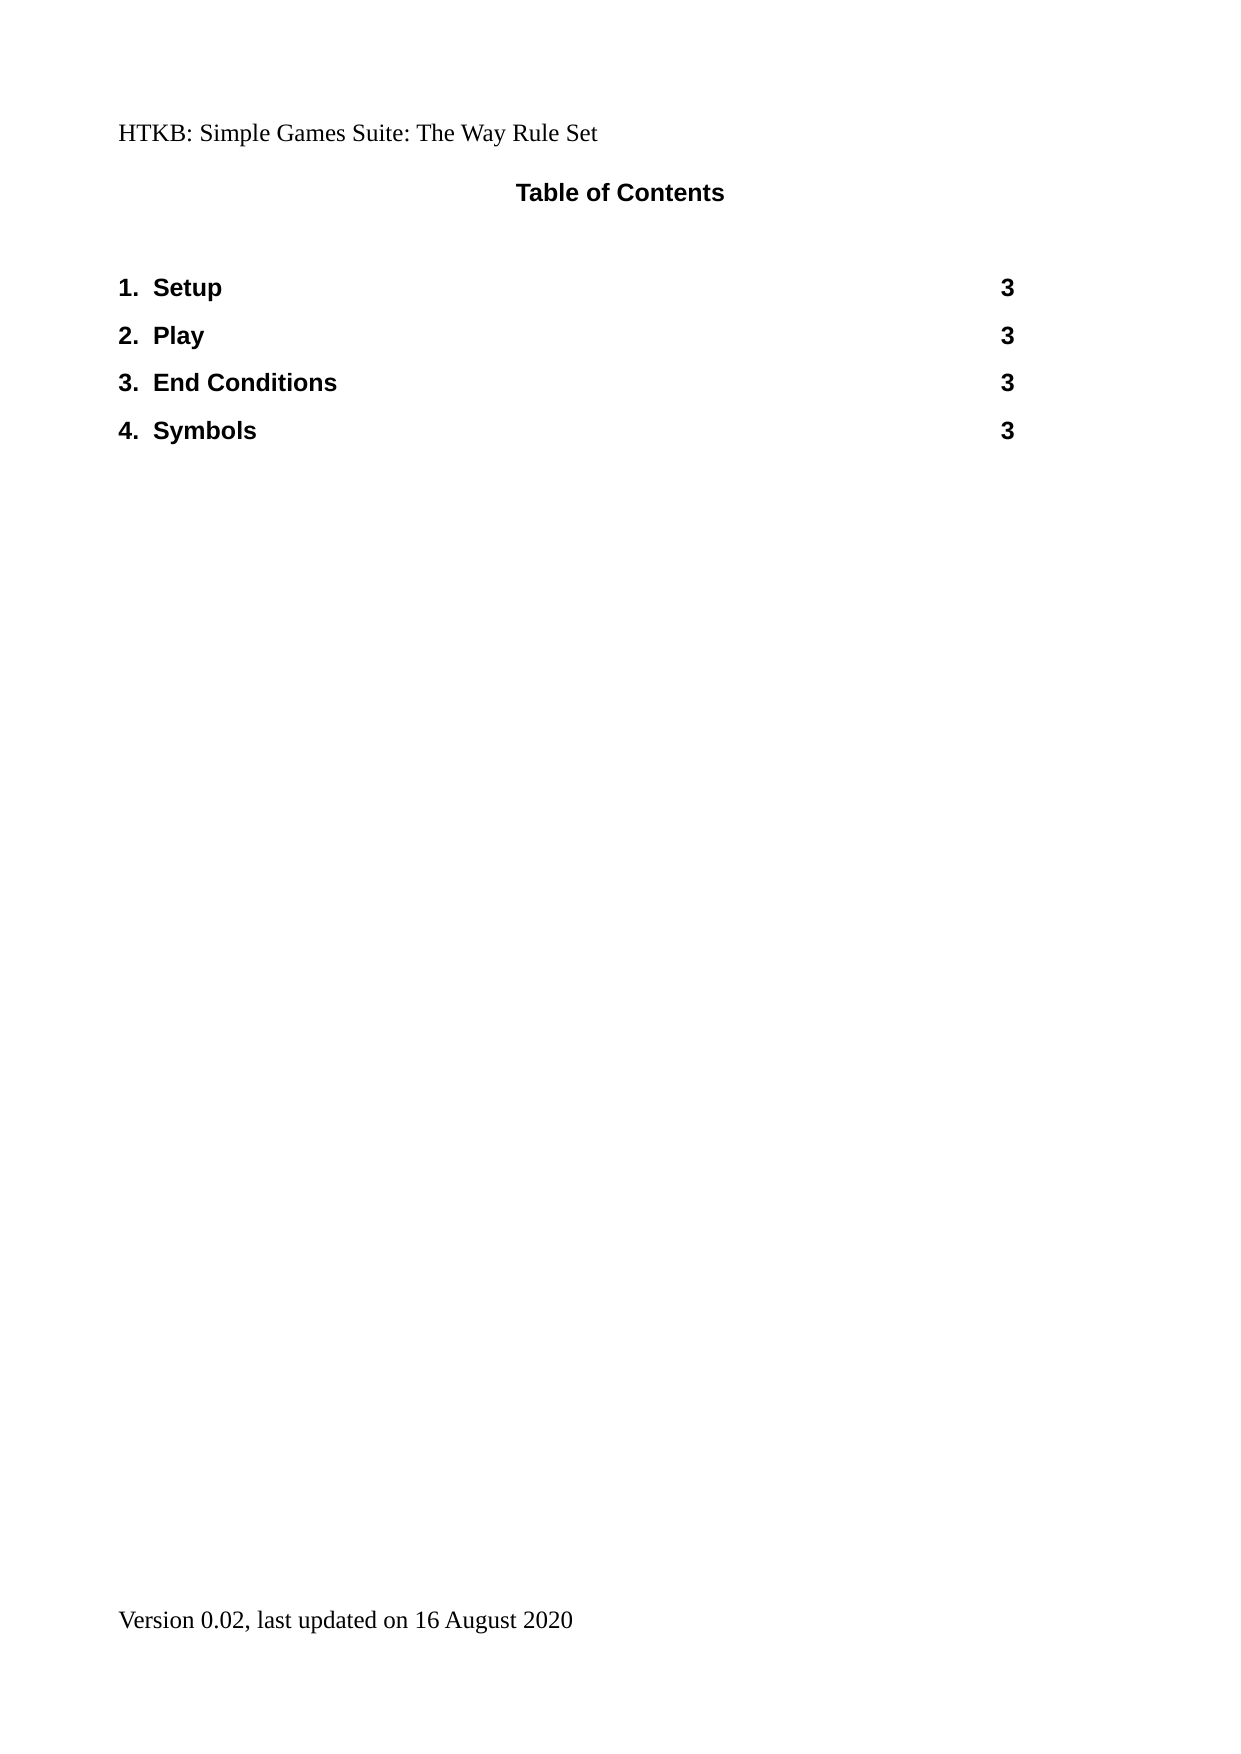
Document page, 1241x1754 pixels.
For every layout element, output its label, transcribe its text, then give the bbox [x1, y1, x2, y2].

subtitle 4. Symbols 3 [118, 416, 1122, 444]
text Table of Contents [118, 178, 1122, 207]
subtitle 1. Setup 3 [118, 273, 1122, 302]
subtitle 2. Play 3 [118, 321, 1122, 349]
subtitle 3. End Conditions 3 [118, 368, 1122, 397]
